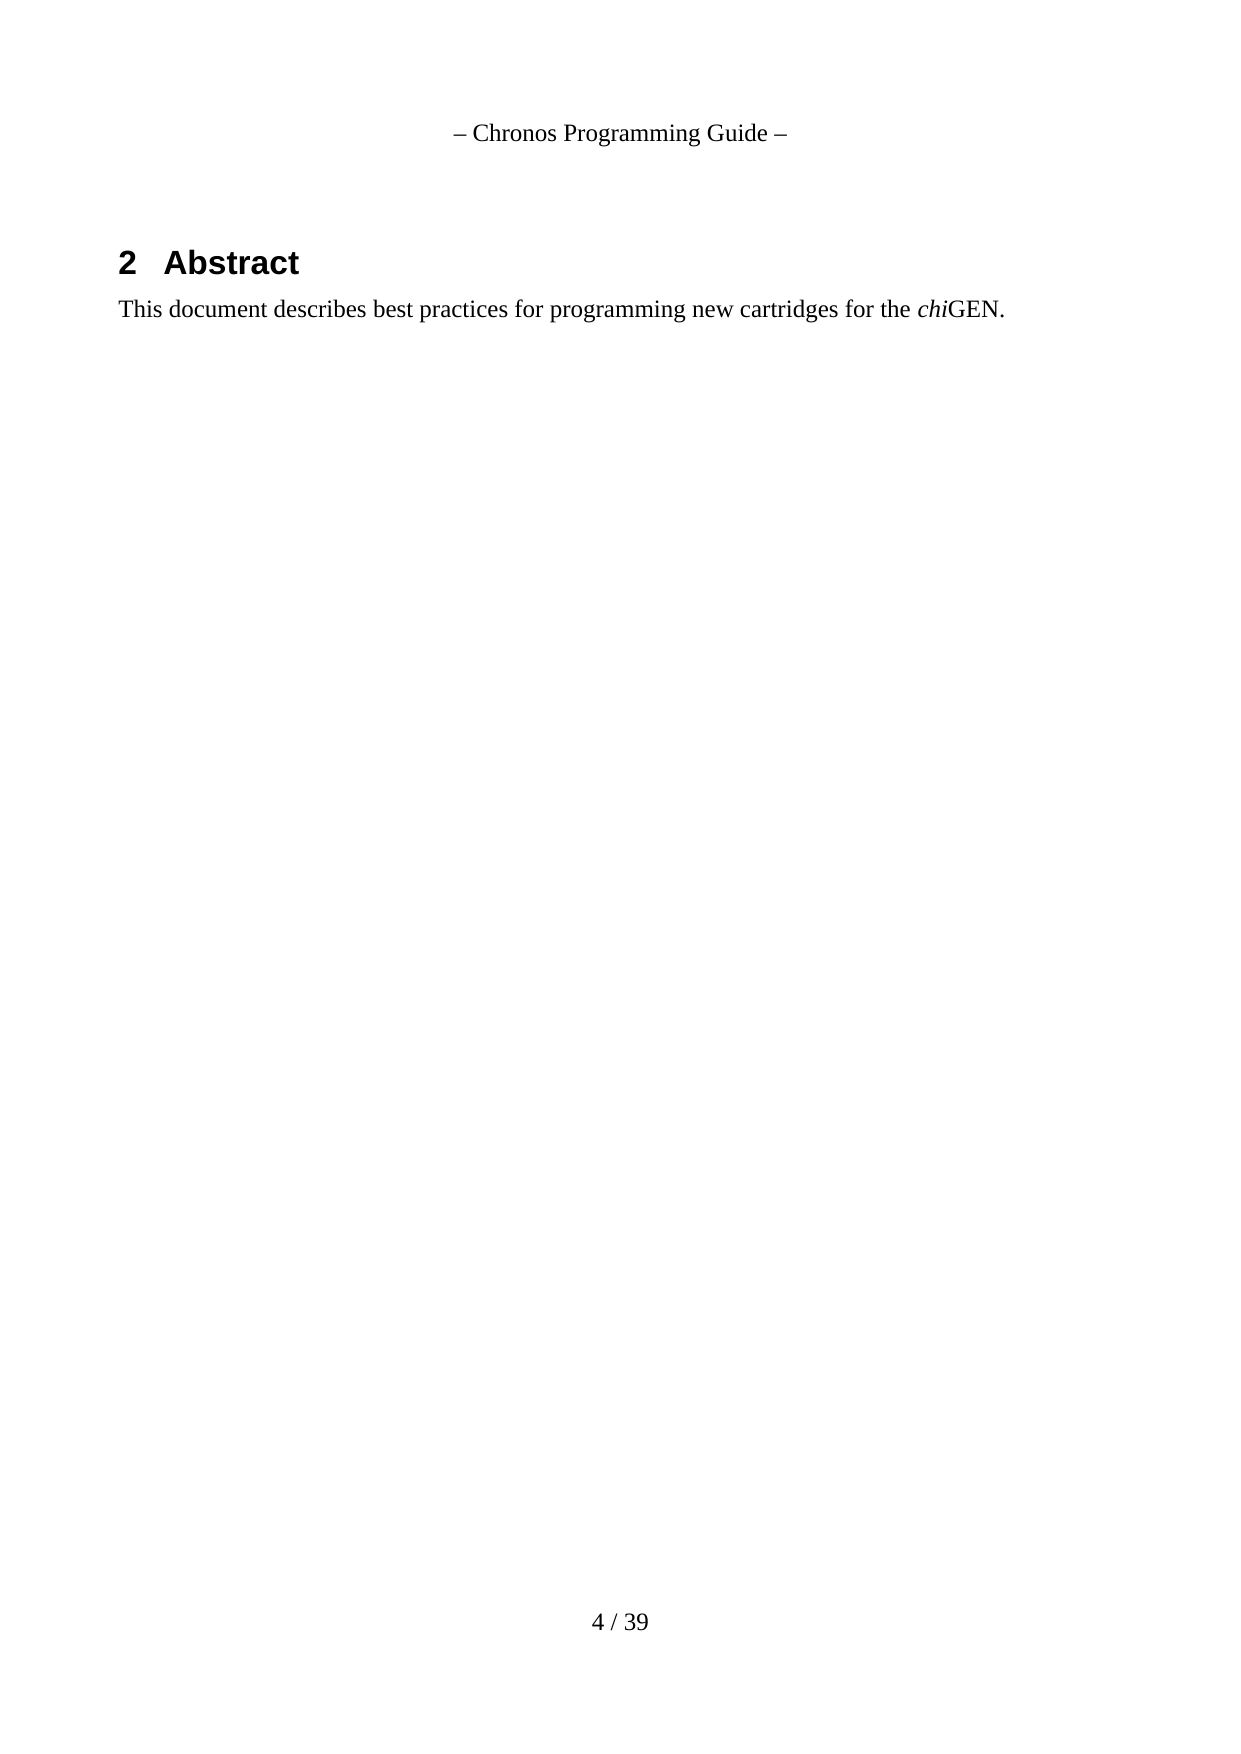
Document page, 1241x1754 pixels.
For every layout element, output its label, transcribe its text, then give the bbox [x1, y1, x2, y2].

text This document describes best practices for programming new cartridges for the chiGEN. [118, 294, 1122, 322]
subtitle Abstract [118, 243, 1122, 281]
